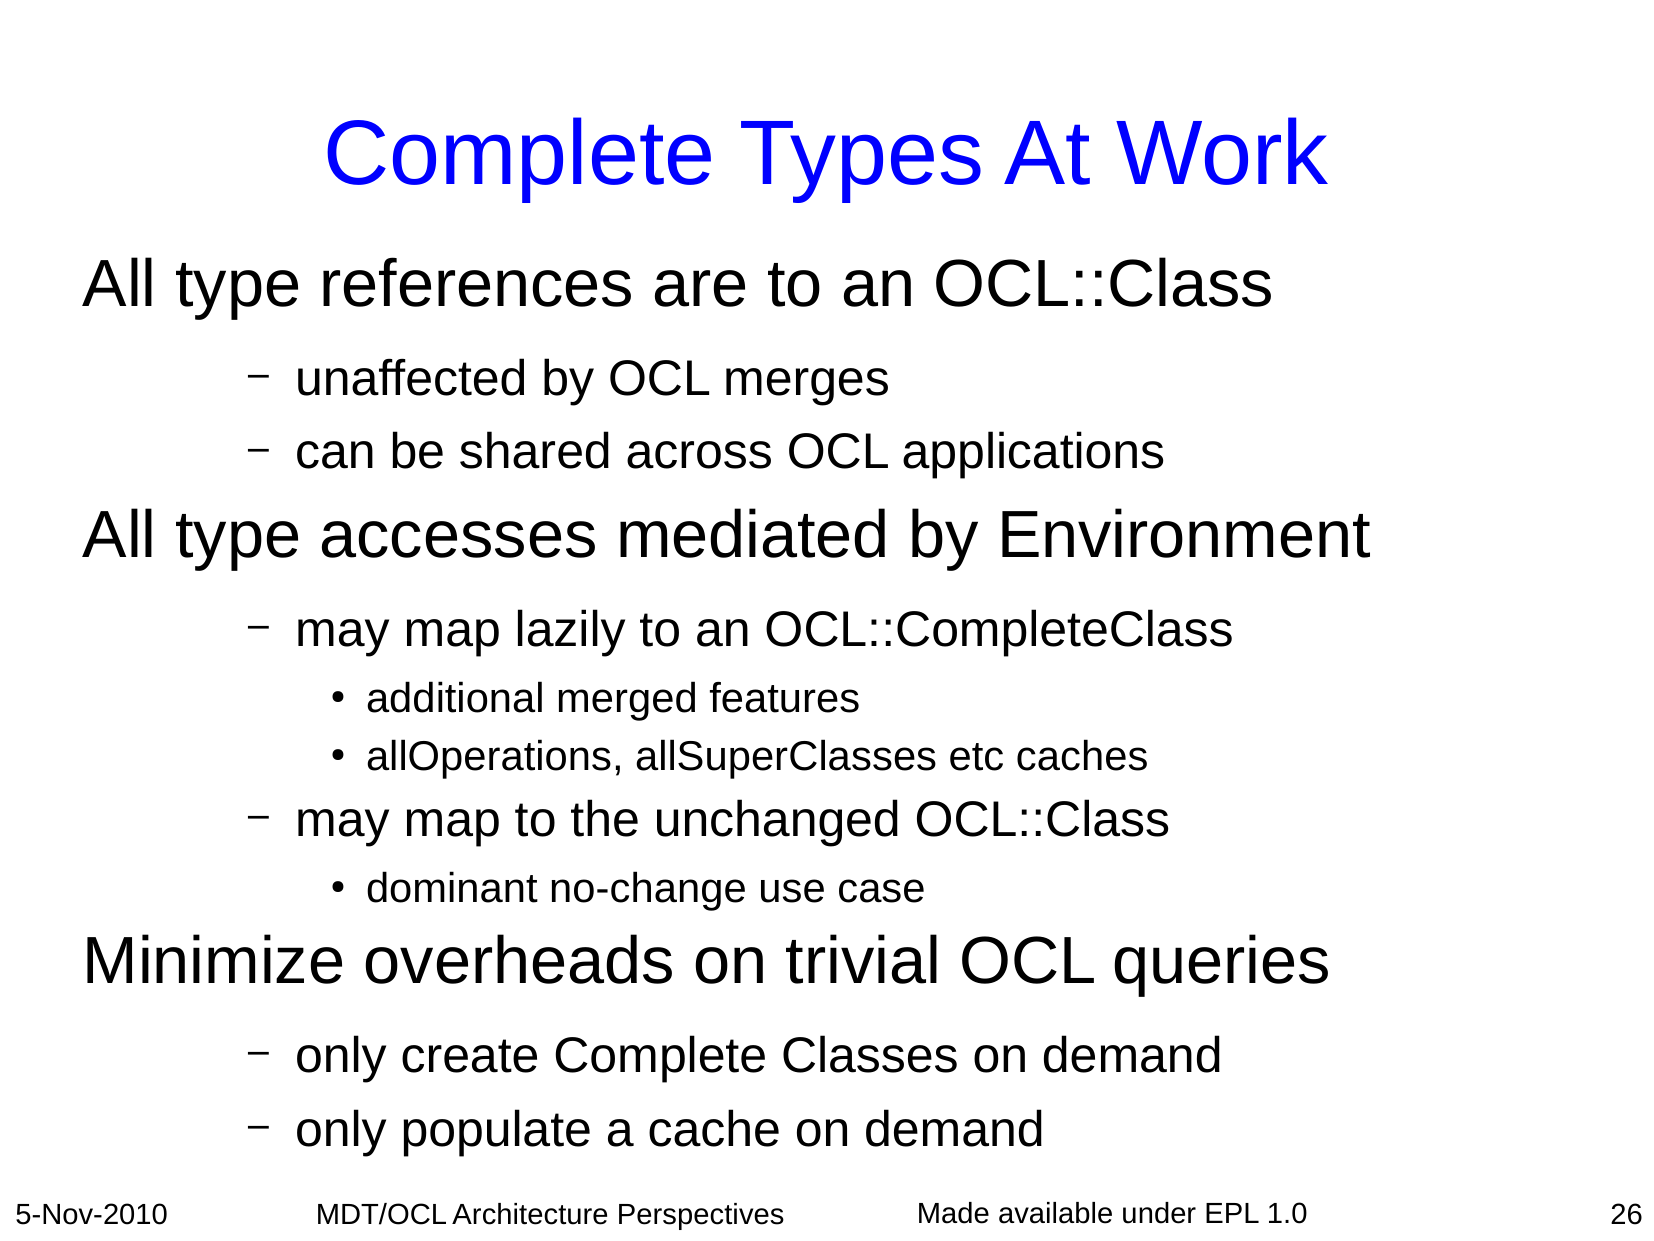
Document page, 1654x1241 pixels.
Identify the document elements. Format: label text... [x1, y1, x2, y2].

title Complete Types At Work [82, 49, 1571, 245]
list All type references are to an OCL::Class unaffected by OCL merges can be shared across OCL applications All type accesses mediated by Environment may map lazily to an OCL::CompleteClass additional merged features allOperations, allSuperClasses etc caches may map to the unchanged OCL::Class dominant no-change use case Minimize overheads on trivial OCL queries only create Complete Classes on demand only populate a cache on demand [82, 245, 1609, 1158]
